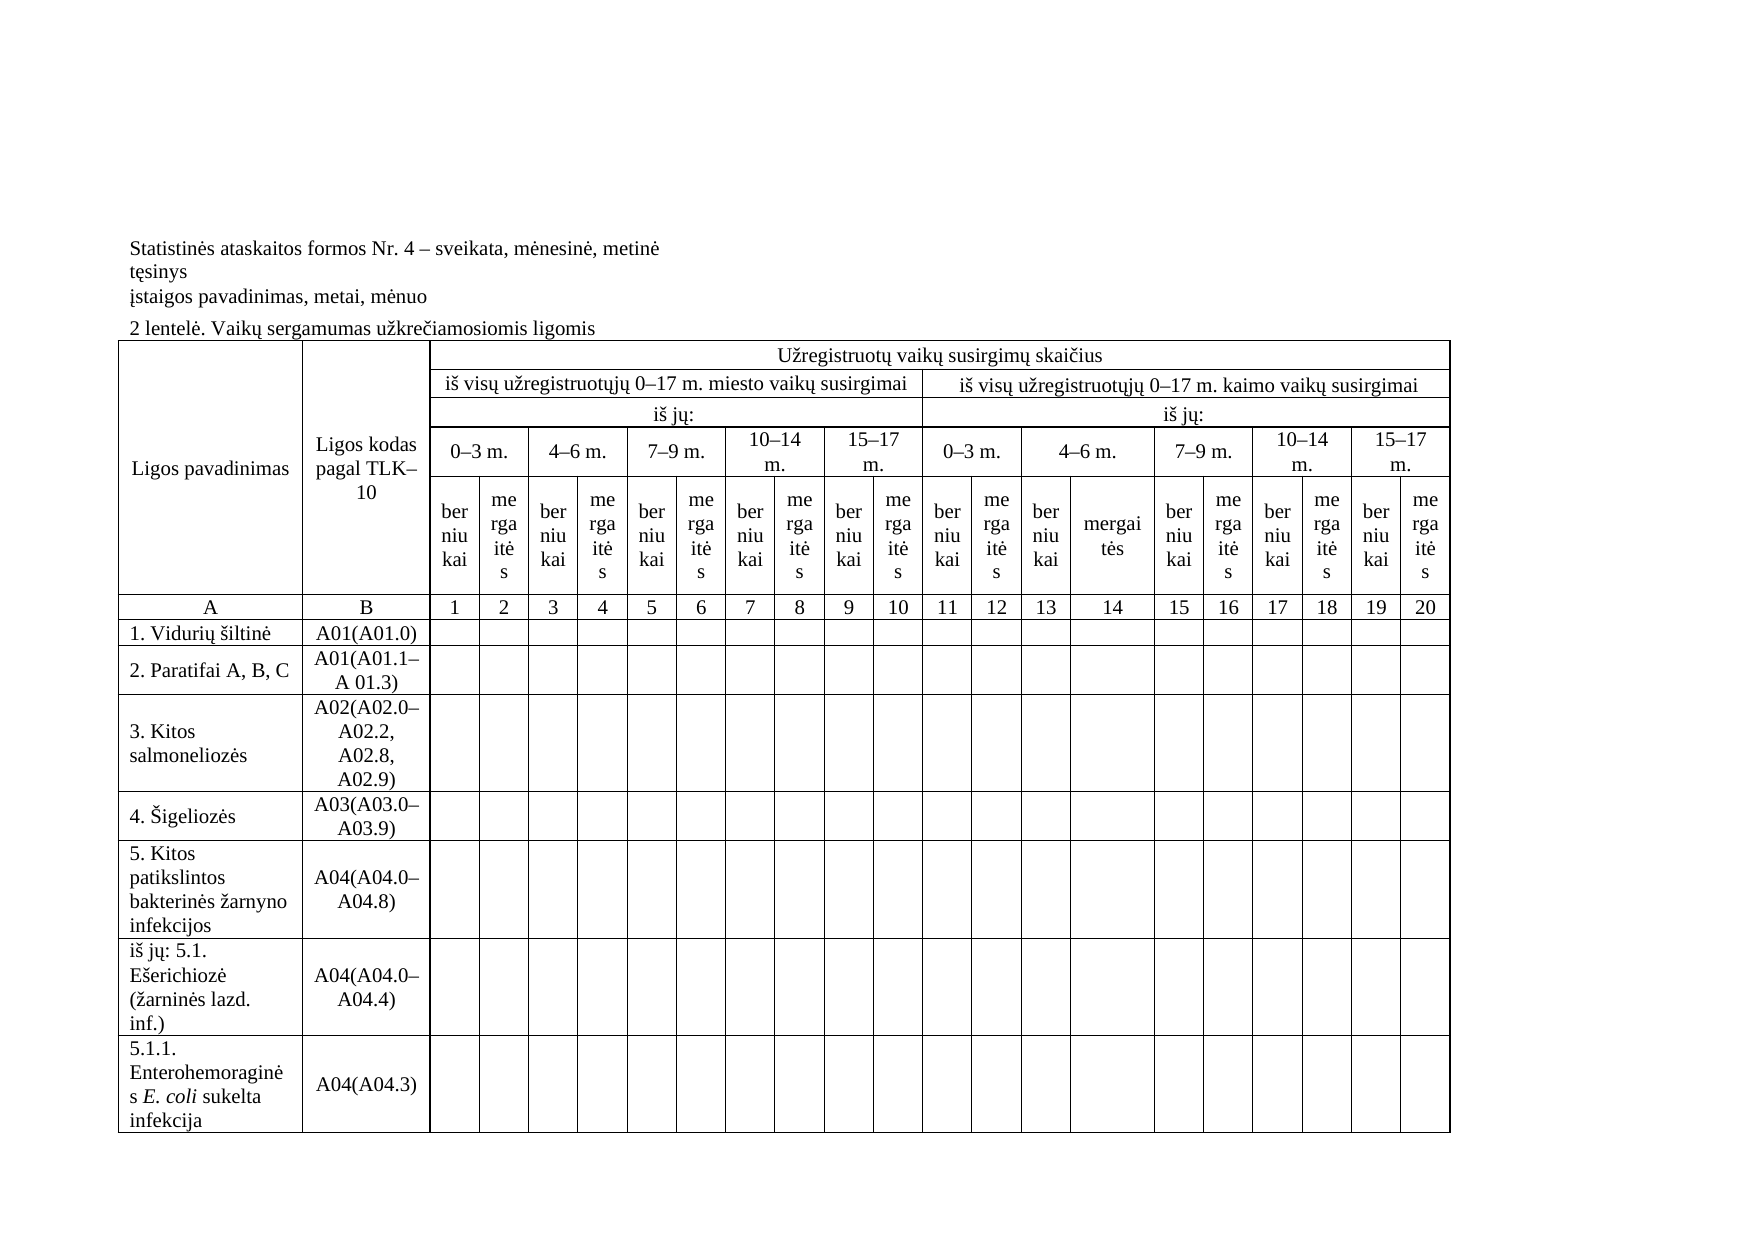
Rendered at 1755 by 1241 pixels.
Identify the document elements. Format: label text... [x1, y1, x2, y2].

table_cell 10–14 m. [1253, 428, 1351, 476]
table_cell 2. Paratifai A, B, C [119, 646, 302, 694]
table_cell [529, 284, 578, 308]
table_cell berniukai [431, 477, 479, 594]
table_cell [578, 792, 627, 840]
table_cell 4 [578, 595, 627, 619]
table_cell [480, 939, 528, 1035]
table_cell berniukai [1155, 477, 1203, 594]
table_cell [972, 695, 1021, 791]
table_header Statistinės ataskaitos formos Nr. 4 – sveikata, mėnesinė, metinė tęsinys [118, 207, 726, 283]
table_cell [578, 620, 627, 644]
table_cell [1071, 792, 1154, 840]
table_cell [923, 939, 971, 1035]
table_cell 1 [431, 595, 479, 619]
table_cell [677, 939, 725, 1035]
table_cell [1071, 646, 1154, 694]
table_header [1070, 207, 1154, 283]
table_cell [1253, 646, 1302, 694]
table_cell 6 [677, 595, 725, 619]
table_header [726, 207, 775, 283]
table_cell [677, 620, 725, 644]
table_cell [1401, 646, 1449, 694]
table_cell [1253, 792, 1302, 840]
table_cell 17 [1253, 595, 1302, 619]
table_cell [1303, 1036, 1351, 1132]
table_cell [1352, 939, 1400, 1035]
table_cell [1204, 284, 1253, 308]
table_cell [480, 646, 528, 694]
table_cell iš jų: [923, 398, 1449, 426]
table_cell [972, 620, 1021, 644]
table_cell [923, 841, 971, 937]
table_cell [726, 792, 774, 840]
table_cell [1155, 792, 1203, 840]
table_cell 3. Kitos salmoneliozės [119, 695, 302, 791]
table_cell [1302, 284, 1351, 308]
table_cell [825, 939, 873, 1035]
table_cell [677, 841, 725, 937]
table_cell [923, 792, 971, 840]
table_cell [825, 695, 873, 791]
table_cell [874, 939, 922, 1035]
table_cell [480, 695, 528, 791]
table_cell 7–9 m. [1155, 428, 1252, 476]
table_cell [578, 695, 627, 791]
table_header [873, 207, 923, 283]
table_cell [923, 695, 971, 791]
table_cell [1401, 841, 1449, 937]
table_cell mergaitės [578, 477, 627, 594]
table_cell A04(A04.0–A04.8) [303, 841, 429, 937]
table_cell A04(A04.0–A04.4) [303, 939, 429, 1035]
table_cell 13 [1022, 595, 1070, 619]
table_cell [628, 841, 676, 937]
table_cell [726, 939, 774, 1035]
table_header [1154, 207, 1203, 283]
table_cell iš visų užregistruotųjų 0–17 m. miesto vaikų susirgimai [431, 370, 922, 397]
table_cell [578, 646, 627, 694]
table_cell 3 [529, 595, 577, 619]
table_cell [874, 841, 922, 937]
table_cell [874, 792, 922, 840]
table_cell [578, 939, 627, 1035]
table_cell 15–17 m. [1352, 428, 1449, 476]
table_cell [1253, 695, 1302, 791]
table_cell [1071, 1036, 1154, 1132]
table_cell [479, 284, 528, 308]
table_cell [1022, 695, 1070, 791]
table_cell [1204, 841, 1252, 937]
table_header [1021, 207, 1070, 283]
table_header [1253, 207, 1302, 283]
table_cell [1253, 841, 1302, 937]
table_cell [1303, 792, 1351, 840]
table_cell [972, 939, 1021, 1035]
table_cell Ligos pavadinimas [119, 341, 302, 594]
table_cell [972, 792, 1021, 840]
table_header [1204, 207, 1253, 283]
table_cell [1303, 939, 1351, 1035]
table_cell 12 [972, 595, 1021, 619]
table_cell [1071, 620, 1154, 644]
table_cell [480, 792, 528, 840]
table_cell [972, 646, 1021, 694]
table_cell [529, 792, 577, 840]
table_cell [1154, 284, 1203, 308]
table_cell 19 [1352, 595, 1400, 619]
table_cell [431, 792, 479, 840]
table_cell [1204, 646, 1252, 694]
table_cell 20 [1401, 595, 1449, 619]
table_cell [825, 1036, 873, 1132]
table_cell 15 [1155, 595, 1203, 619]
table_cell [726, 620, 774, 644]
table_cell 5 [628, 595, 676, 619]
table_cell [677, 695, 725, 791]
table_cell mergaitės [972, 477, 1021, 594]
table_cell [874, 1036, 922, 1132]
table_cell [1352, 1036, 1400, 1132]
table_cell [1155, 1036, 1203, 1132]
table_cell 10–14 m. [726, 428, 824, 476]
table_cell 14 [1071, 595, 1154, 619]
table_cell [726, 695, 774, 791]
table_cell [529, 620, 577, 644]
table_cell berniukai [923, 477, 971, 594]
table_cell [677, 646, 725, 694]
table_cell [923, 646, 971, 694]
table_header [775, 207, 824, 283]
table_cell [1071, 939, 1154, 1035]
table_cell B [303, 595, 429, 619]
table_cell [1204, 792, 1252, 840]
table_cell berniukai [529, 477, 577, 594]
table_cell [431, 620, 479, 644]
table_cell 7–9 m. [628, 428, 725, 476]
table_cell mergaitės [775, 477, 824, 594]
table_cell berniukai [1253, 477, 1302, 594]
table_cell [628, 620, 676, 644]
table_cell [1401, 620, 1449, 644]
table_cell [825, 841, 873, 937]
table_cell [775, 695, 824, 791]
table_cell [972, 1036, 1021, 1132]
table_cell Užregistruotų vaikų susirgimų skaičius [431, 341, 1449, 368]
table_cell [1253, 284, 1302, 308]
table_cell [874, 646, 922, 694]
table_cell [1303, 620, 1351, 644]
table_cell [1253, 1036, 1302, 1132]
table_cell [775, 646, 824, 694]
table_header [1351, 207, 1401, 283]
table_cell A04(A04.3) [303, 1036, 429, 1132]
table_cell [628, 695, 676, 791]
table_header [1401, 207, 1450, 283]
table_cell [1352, 841, 1400, 937]
table_cell [1204, 695, 1252, 791]
table_cell [726, 646, 774, 694]
table_cell [775, 841, 824, 937]
table_cell [1155, 695, 1203, 791]
table_cell 4. Šigeliozės [119, 792, 302, 840]
table_cell [1022, 841, 1070, 937]
table_cell [1155, 620, 1203, 644]
table_cell [480, 1036, 528, 1132]
table_cell A01(A01.0) [303, 620, 429, 644]
table_cell [1021, 284, 1070, 308]
table_cell 11 [923, 595, 971, 619]
table_cell [1155, 939, 1203, 1035]
table_cell mergaitės [1401, 477, 1449, 594]
table_header [824, 207, 873, 283]
table_cell [529, 841, 577, 937]
table_cell [431, 939, 479, 1035]
table_cell [628, 792, 676, 840]
table_cell [1401, 308, 1450, 340]
table_cell [1253, 620, 1302, 644]
table_cell [1071, 695, 1154, 791]
table_cell [1204, 939, 1252, 1035]
table_cell [1204, 1036, 1252, 1132]
table_cell [873, 284, 923, 308]
table_cell [1303, 646, 1351, 694]
table_cell [1401, 792, 1449, 840]
table_cell A01(A01.1–A 01.3) [303, 646, 429, 694]
table_cell A [119, 595, 302, 619]
table_cell [1352, 792, 1400, 840]
table_cell 4–6 m. [529, 428, 627, 476]
table_cell berniukai [825, 477, 873, 594]
table_cell 5. Kitos patikslintos bakterinės žarnyno infekcijos [119, 841, 302, 937]
table_cell [529, 939, 577, 1035]
table_cell [431, 1036, 479, 1132]
table_cell 9 [825, 595, 873, 619]
table_cell Ligos kodas pagal TLK–10 [303, 341, 429, 594]
table_cell mergaitės [1303, 477, 1351, 594]
table_cell 0–3 m. [923, 428, 1021, 476]
table_cell [775, 792, 824, 840]
table_cell [480, 841, 528, 937]
table_cell iš jų: [431, 398, 922, 426]
table_cell iš jų: 5.1. Ešerichiozė (žarninės lazd. inf.) [119, 939, 302, 1035]
table_cell 1. Vidurių šiltinė [119, 620, 302, 644]
table_cell 4–6 m. [1022, 428, 1154, 476]
table_cell berniukai [726, 477, 774, 594]
table_cell [480, 620, 528, 644]
table_cell 18 [1303, 595, 1351, 619]
table_cell [1253, 939, 1302, 1035]
table_cell iš visų užregistruotųjų 0–17 m. kaimo vaikų susirgimai [923, 370, 1449, 397]
table_cell [1352, 620, 1400, 644]
table_cell mergaitės [874, 477, 922, 594]
table_cell [923, 284, 972, 308]
table_cell berniukai [1022, 477, 1070, 594]
table_cell [1204, 620, 1252, 644]
table_cell [628, 939, 676, 1035]
table_cell [578, 1036, 627, 1132]
table_cell [726, 1036, 774, 1132]
table_cell [1401, 284, 1450, 308]
table_cell [972, 284, 1021, 308]
table_cell [529, 1036, 577, 1132]
table_cell [627, 284, 676, 308]
table_cell 0–3 m. [431, 428, 528, 476]
table_cell [726, 284, 775, 308]
table_cell [923, 620, 971, 644]
table_cell [1302, 308, 1351, 340]
table_cell 16 [1204, 595, 1252, 619]
table_cell [1401, 1036, 1449, 1132]
table_cell [775, 620, 824, 644]
table_cell [775, 1036, 824, 1132]
table_header [1302, 207, 1351, 283]
table_cell 7 [726, 595, 774, 619]
table_cell [1022, 939, 1070, 1035]
table_cell [1022, 792, 1070, 840]
table_cell [923, 1036, 971, 1132]
table_cell [825, 646, 873, 694]
table_cell [1022, 646, 1070, 694]
table_header [972, 207, 1021, 283]
table_cell mergaitės [480, 477, 528, 594]
table_cell 5.1.1. Enterohemoraginės E. coli sukelta infekcija [119, 1036, 302, 1132]
table_cell [874, 620, 922, 644]
table_cell [1303, 841, 1351, 937]
table_cell [825, 792, 873, 840]
table_cell [1401, 939, 1449, 1035]
table_cell [1351, 284, 1401, 308]
table_cell [1022, 1036, 1070, 1132]
table_cell [1022, 620, 1070, 644]
table_cell [677, 1036, 725, 1132]
table_cell [874, 695, 922, 791]
table_cell mergaitės [677, 477, 725, 594]
table_cell 10 [874, 595, 922, 619]
table_cell [726, 841, 774, 937]
table_cell [628, 646, 676, 694]
table_cell [676, 284, 726, 308]
table_cell [578, 841, 627, 937]
table_cell [529, 695, 577, 791]
table_cell 15–17 m. [825, 428, 922, 476]
table_cell 2 [480, 595, 528, 619]
table_cell [1351, 308, 1401, 340]
table_cell 2 lentelė. Vaikų sergamumas užkrečiamosiomis ligomis [118, 308, 1302, 340]
table_cell [1352, 695, 1400, 791]
table_cell [529, 646, 577, 694]
table_cell [972, 841, 1021, 937]
table_cell [431, 695, 479, 791]
table_cell mergaitės [1204, 477, 1252, 594]
table_cell [775, 939, 824, 1035]
table_cell berniukai [628, 477, 676, 594]
table_cell [578, 284, 627, 308]
table_cell 8 [775, 595, 824, 619]
table_cell [1303, 695, 1351, 791]
table_cell [431, 841, 479, 937]
table_cell [825, 620, 873, 644]
table_cell [1070, 284, 1154, 308]
table_cell [1155, 646, 1203, 694]
table_cell mergaitės [1071, 477, 1154, 594]
table_cell [677, 792, 725, 840]
table_header [923, 207, 972, 283]
table_cell [824, 284, 873, 308]
table_cell [775, 284, 824, 308]
table_cell įstaigos pavadinimas, metai, mėnuo [118, 284, 479, 308]
table_cell [1401, 695, 1449, 791]
table_cell A02(A02.0–A02.2, A02.8, A02.9) [303, 695, 429, 791]
table_cell [628, 1036, 676, 1132]
table_cell berniukai [1352, 477, 1400, 594]
table_cell [431, 646, 479, 694]
table_cell [1352, 646, 1400, 694]
table_cell A03(A03.0–A03.9) [303, 792, 429, 840]
table_cell [1155, 841, 1203, 937]
table_cell [1071, 841, 1154, 937]
